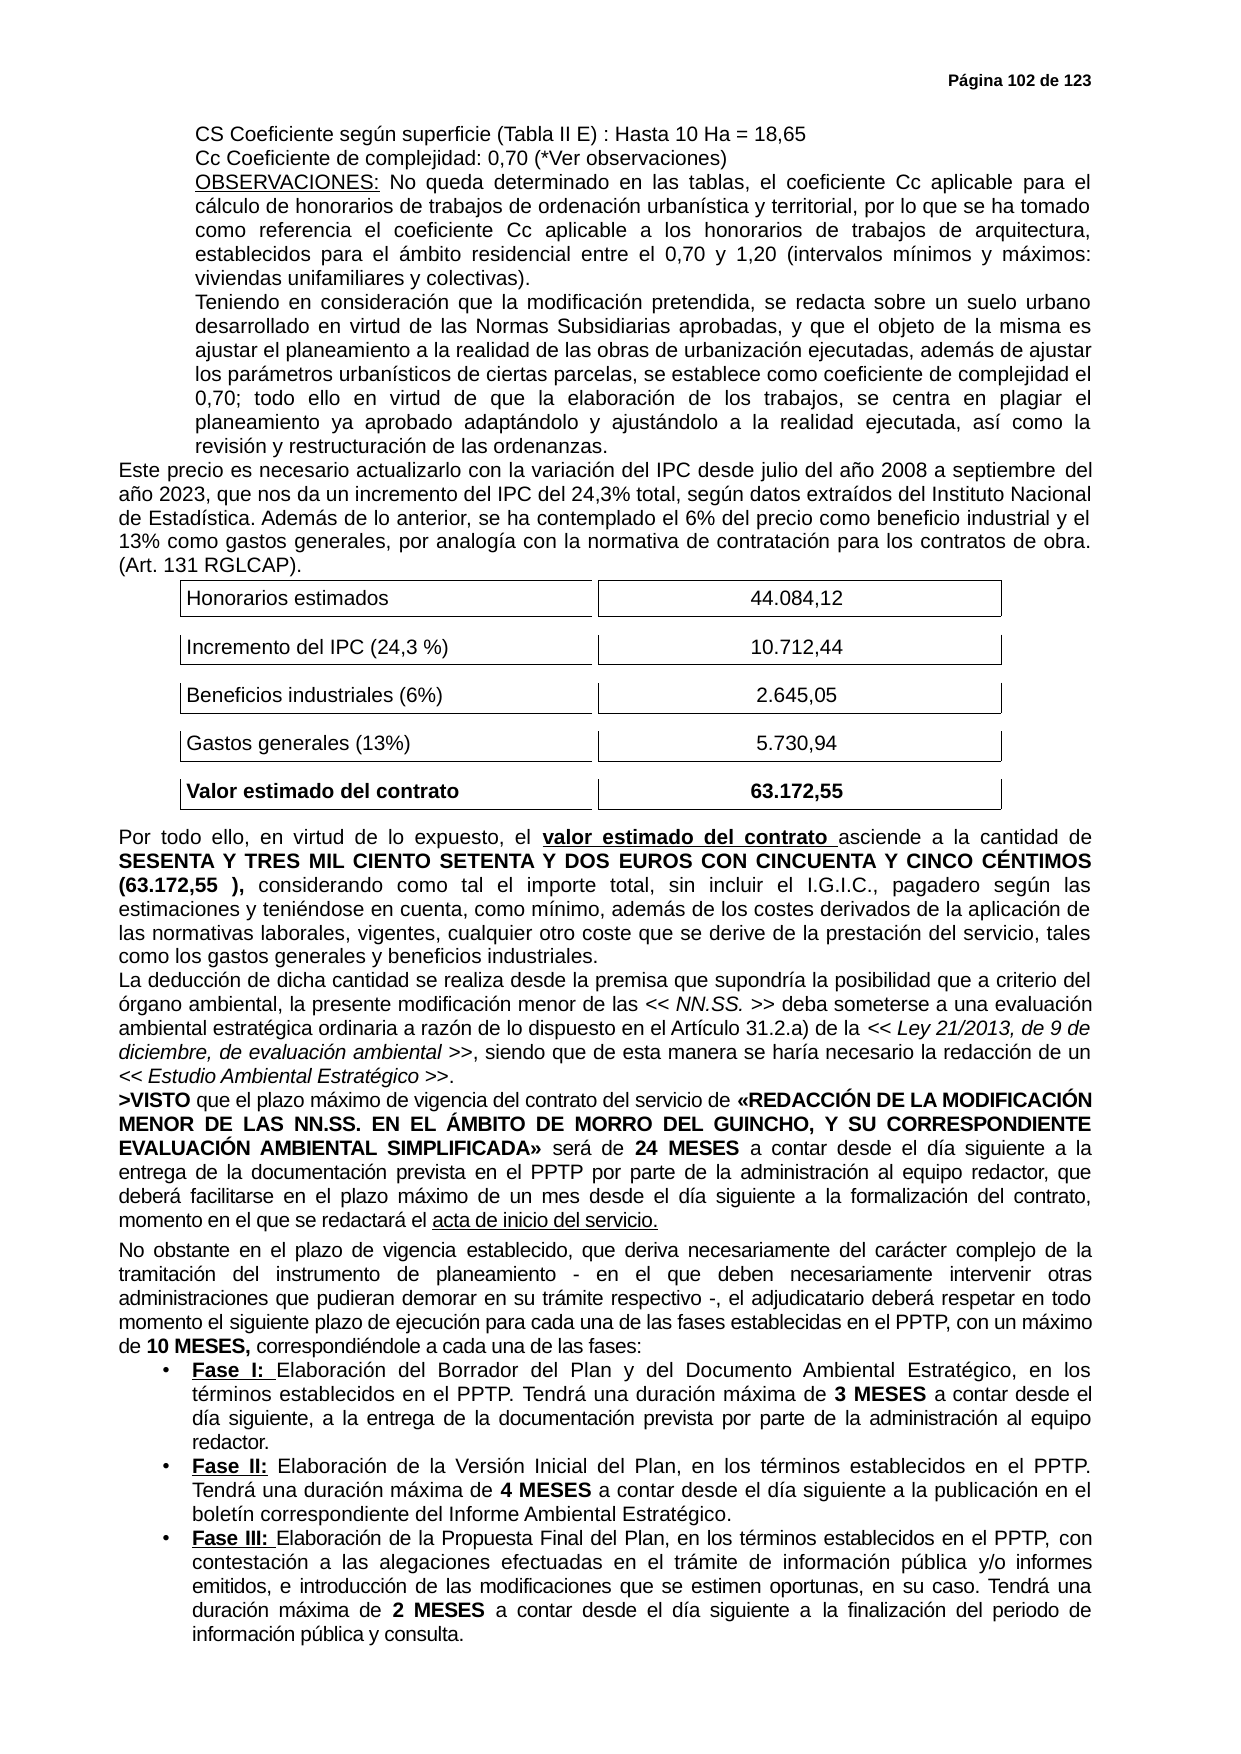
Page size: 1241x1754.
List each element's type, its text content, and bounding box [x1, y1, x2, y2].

text No obstante en el plazo de vigencia establecido, que deriva necesariamente del carácter complejo de la tramitación del instrumento de planeamiento - en el que deben necesariamente intervenir otras administraciones que pudieran demorar en su trámite respectivo -, el adjudicatario deberá respetar en todo momento el siguiente plazo de ejecución para cada una de las fases establecidas en el PPTP, con un máximo de 10 MESES, correspondiéndole a cada una de las fases: [118, 1238, 1092, 1358]
table_header 44.084,12 [595, 577, 1004, 632]
text La deducción de dicha cantidad se realiza desde la premisa que supondría la posibilidad que a criterio del órgano ambiental, la presente modificación menor de las << NN.SS. >> deba someterse a una evaluación ambiental estratégica ordinaria a razón de lo dispuesto en el Artículo 31.2.a) de la << Ley 21/2013, de 9 de diciembre, de evaluación ambiental >>, siendo que de esta manera se haría necesario la redacción de un << Estudio Ambiental Estratégico >>. [118, 968, 1092, 1088]
table_cell 63.172,55 [595, 776, 1004, 824]
list Fase III: Elaboración de la Propuesta Final del Plan, en los términos establecidos en el PPTP, con contestación a las alegaciones efectuadas en el trámite de información pública y/o informes emitidos, e introducción de las modificaciones que se estimen oportunas, en su caso. Tendrá una duración máxima de 2 MESES a contar desde el día siguiente a la finalización del periodo de información pública y consulta. [162, 1526, 1092, 1646]
text Teniendo en consideración que la modificación pretendida, se redacta sobre un suelo urbano desarrollado en virtud de las Normas Subsidiarias aprobadas, y que el objeto de la misma es ajustar el planeamiento a la realidad de las obras de urbanización ejecutadas, además de ajustar los parámetros urbanísticos de ciertas parcelas, se establece como coeficiente de complejidad el 0,70; todo ello en virtud de que la elaboración de los trabajos, se centra en plagiar el planeamiento ya aprobado adaptándolo y ajustándolo a la realidad ejecutada, así como la revisión y restructuración de las ordenanzas. [195, 290, 1092, 457]
table_cell Gastos generales (13%) [177, 728, 595, 776]
table_cell Incremento del IPC (24,3 %) [177, 632, 595, 680]
text CS Coeficiente según superficie (Tabla II E) : Hasta 10 Ha = 18,65 [195, 122, 1092, 146]
table_cell 10.712,44 [595, 632, 1004, 680]
text Este precio es necesario actualizarlo con la variación del IPC desde julio del año 2008 a septiembre del año 2023, que nos da un incremento del IPC del 24,3% total, según datos extraídos del Instituto Nacional de Estadística. Además de lo anterior, se ha contemplado el 6% del precio como beneficio industrial y el 13% como gastos generales, por analogía con la normativa de contratación para los contratos de obra. (Art. 131 RGLCAP). [118, 457, 1092, 577]
list Fase I: Elaboración del Borrador del Plan y del Documento Ambiental Estratégico, en los términos establecidos en el PPTP. Tendrá una duración máxima de 3 MESES a contar desde el día siguiente, a la entrega de la documentación prevista por parte de la administración al equipo redactor. [162, 1358, 1092, 1454]
table_cell Beneficios industriales (6%) [177, 680, 595, 728]
table_header Honorarios estimados [177, 577, 595, 632]
text OBSERVACIONES: No queda determinado en las tablas, el coeficiente Cc aplicable para el cálculo de honorarios de trabajos de ordenación urbanística y territorial, por lo que se ha tomado como referencia el coeficiente Cc aplicable a los honorarios de trabajos de arquitectura, establecidos para el ámbito residencial entre el 0,70 y 1,20 (intervalos mínimos y máximos: viviendas unifamiliares y colectivas). [195, 170, 1092, 290]
text Por todo ello, en virtud de lo expuesto, el valor estimado del contrato asciende a la cantidad de SESENTA Y TRES MIL CIENTO SETENTA Y DOS EUROS CON CINCUENTA Y CINCO CÉNTIMOS (63.172,55 ), considerando como tal el importe total, sin incluir el I.G.I.C., pagadero según las estimaciones y teniéndose en cuenta, como mínimo, además de los costes derivados de la aplicación de las normativas laborales, vigentes, cualquier otro coste que se derive de la prestación del servicio, tales como los gastos generales y beneficios industriales. [118, 824, 1092, 968]
text >VISTO que el plazo máximo de vigencia del contrato del servicio de «REDACCIÓN DE LA MODIFICACIÓN MENOR DE LAS NN.SS. EN EL ÁMBITO DE MORRO DEL GUINCHO, Y SU CORRESPONDIENTE EVALUACIÓN AMBIENTAL SIMPLIFICADA» será de 24 MESES a contar desde el día siguiente a la entrega de la documentación prevista en el PPTP por parte de la administración al equipo redactor, que deberá facilitarse en el plazo máximo de un mes desde el día siguiente a la formalización del contrato, momento en el que se redactará el acta de inicio del servicio. [118, 1088, 1092, 1232]
text Cc Coeficiente de complejidad: 0,70 (*Ver observaciones) [195, 146, 1092, 170]
table_cell 2.645,05 [595, 680, 1004, 728]
table_cell 5.730,94 [595, 728, 1004, 776]
table_cell Valor estimado del contrato [177, 776, 595, 824]
list Fase II: Elaboración de la Versión Inicial del Plan, en los términos establecidos en el PPTP. Tendrá una duración máxima de 4 MESES a contar desde el día siguiente a la publicación en el boletín correspondiente del Informe Ambiental Estratégico. [162, 1454, 1092, 1526]
